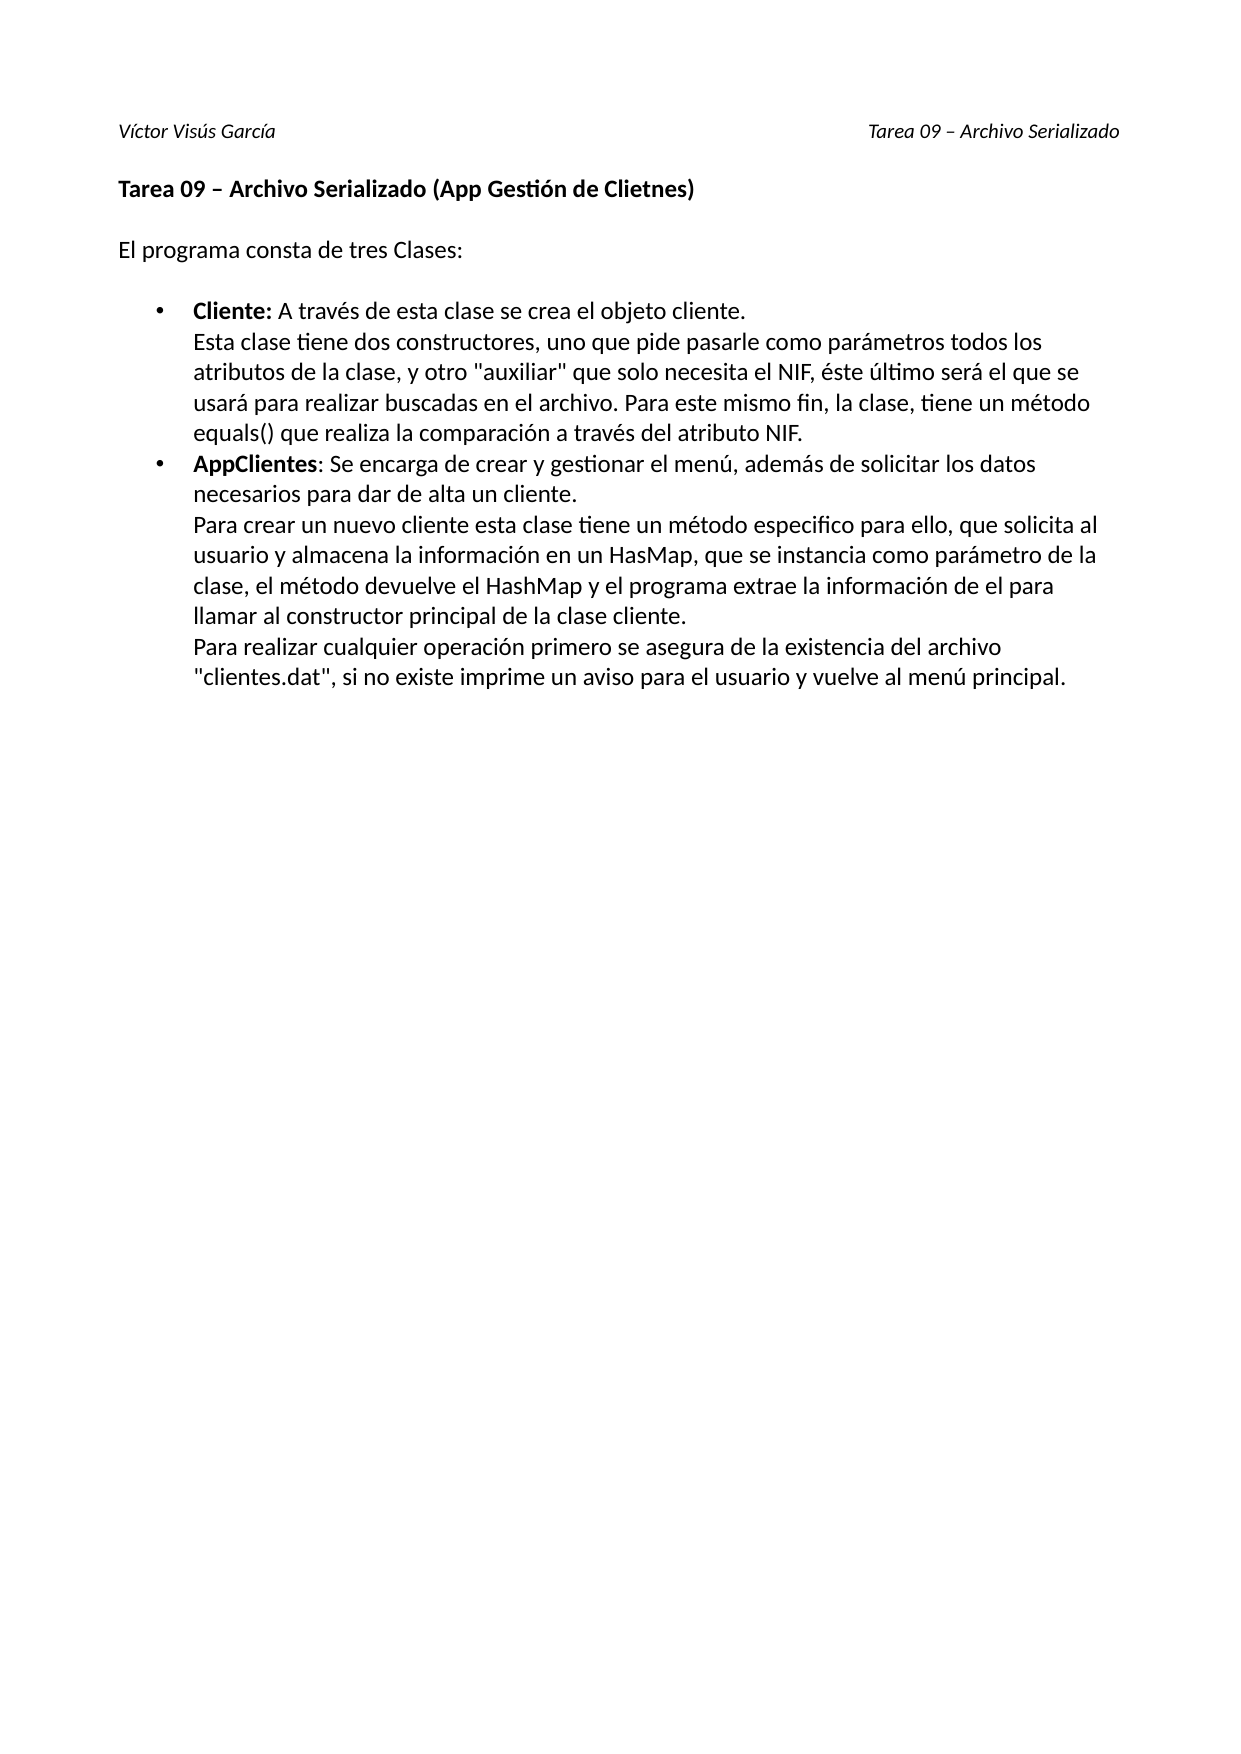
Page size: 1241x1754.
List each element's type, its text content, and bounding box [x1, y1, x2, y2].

list Esta clase tiene dos constructores, uno que pide pasarle como parámetros todos los atributos de la clase, y otro "auxiliar" que solo necesita el NIF, éste último será el que se usará para realizar buscadas en el archivo. Para este mismo fin, la clase, tiene un método equals() que realiza la comparación a través del atributo NIF. [156, 326, 1122, 448]
text El programa consta de tres Clases: [118, 234, 1122, 264]
list Para crear un nuevo cliente esta clase tiene un método especifico para ello, que solicita al usuario y almacena la información en un HasMap, que se instancia como parámetro de la clase, el método devuelve el HashMap y el programa extrae la información de el para llamar al constructor principal de la clase cliente. [156, 509, 1122, 631]
list Cliente: A través de esta clase se crea el objeto cliente. [156, 295, 1122, 326]
list AppClientes: Se encarga de crear y gestionar el menú, además de solicitar los datos necesarios para dar de alta un cliente. [156, 448, 1122, 509]
text Tarea 09 – Archivo Serializado (App Gestión de Clietnes) [118, 173, 1122, 203]
list Para realizar cualquier operación primero se asegura de la existencia del archivo "clientes.dat", si no existe imprime un aviso para el usuario y vuelve al menú principal. [156, 631, 1122, 692]
